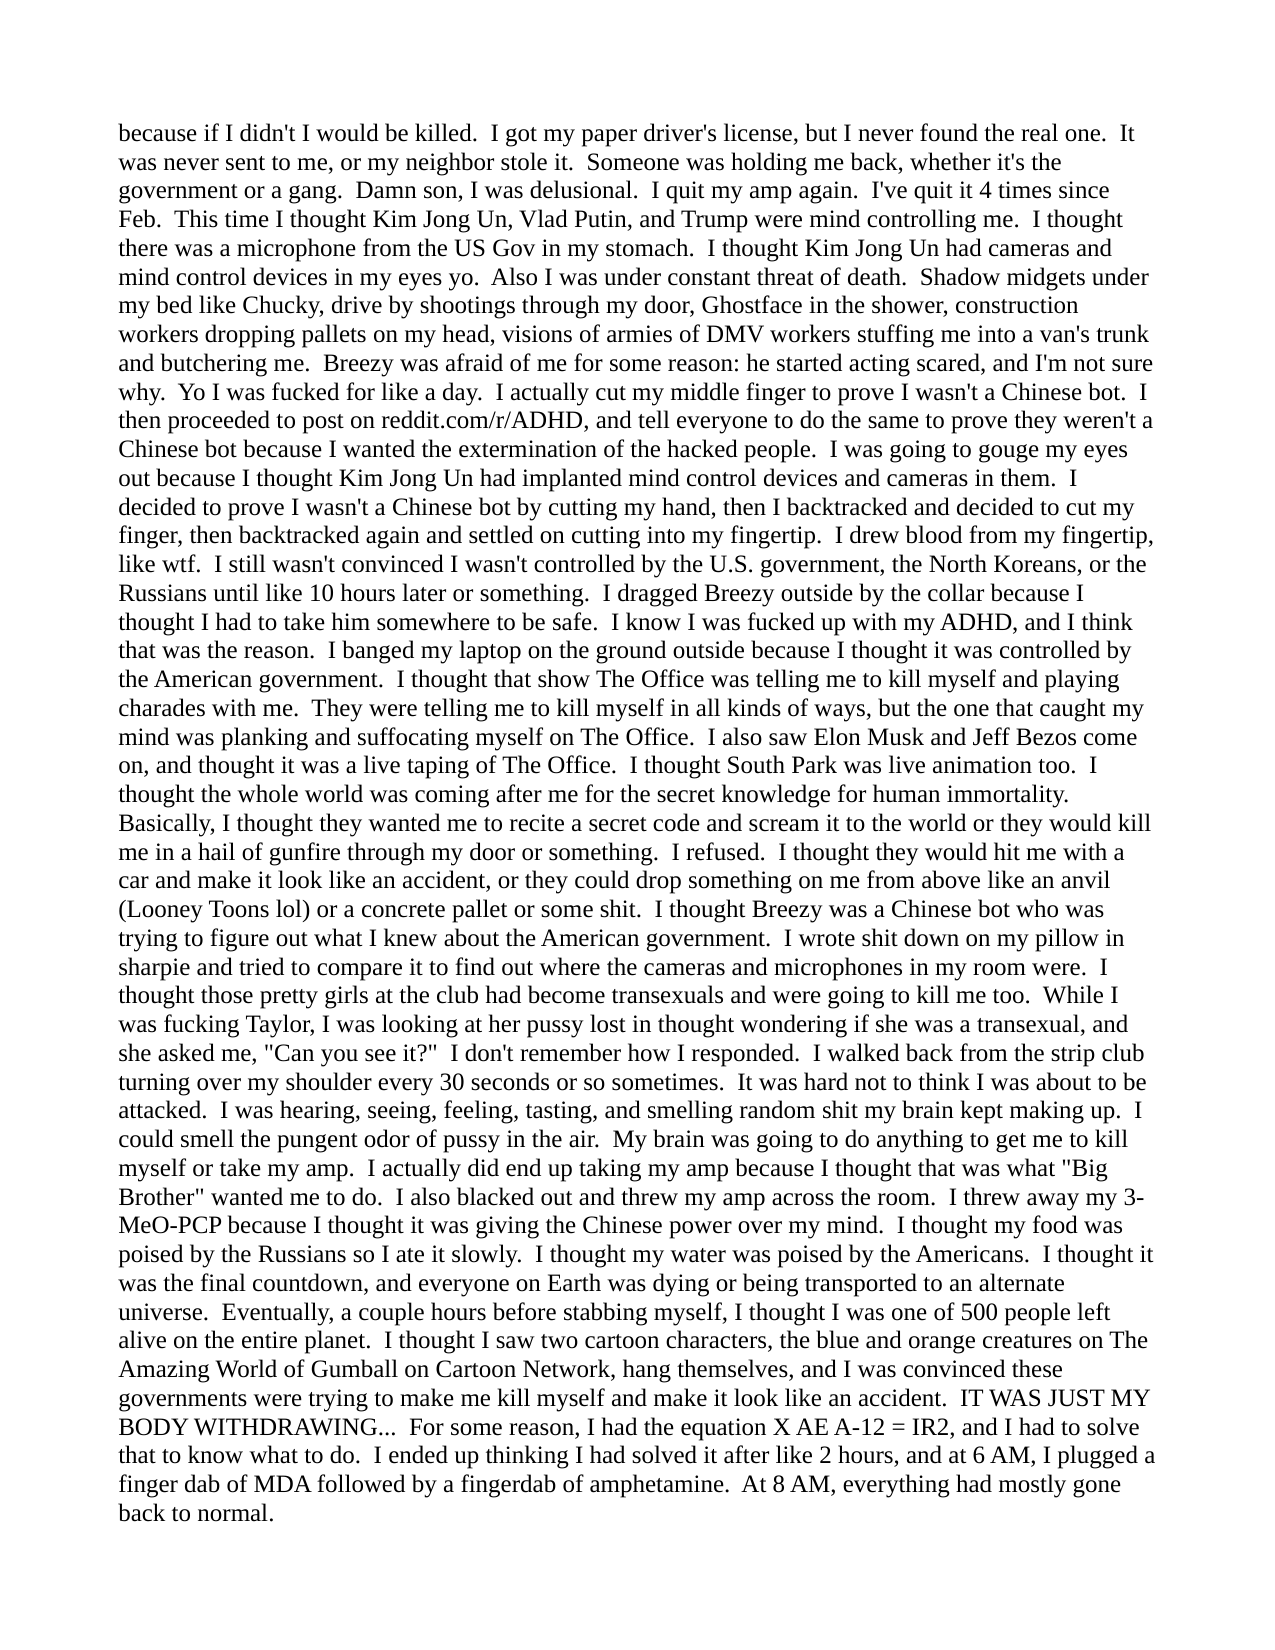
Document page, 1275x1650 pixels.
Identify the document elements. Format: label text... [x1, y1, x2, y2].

text because if I didn't I would be killed. I got my paper driver's license, but I never found the real one. It was never sent to me, or my neighbor stole it. Someone was holding me back, whether it's the government or a gang. Damn son, I was delusional. I quit my amp again. I've quit it 4 times since Feb. This time I thought Kim Jong Un, Vlad Putin, and Trump were mind controlling me. I thought there was a microphone from the US Gov in my stomach. I thought Kim Jong Un had cameras and mind control devices in my eyes yo. Also I was under constant threat of death. Shadow midgets under my bed like Chucky, drive by shootings through my door, Ghostface in the shower, construction workers dropping pallets on my head, visions of armies of DMV workers stuffing me into a van's trunk and butchering me. Breezy was afraid of me for some reason: he started acting scared, and I'm not sure why. Yo I was fucked for like a day. I actually cut my middle finger to prove I wasn't a Chinese bot. I then proceeded to post on reddit.com/r/ADHD, and tell everyone to do the same to prove they weren't a Chinese bot because I wanted the extermination of the hacked people. I was going to gouge my eyes out because I thought Kim Jong Un had implanted mind control devices and cameras in them. I decided to prove I wasn't a Chinese bot by cutting my hand, then I backtracked and decided to cut my finger, then backtracked again and settled on cutting into my fingertip. I drew blood from my fingertip, like wtf. I still wasn't convinced I wasn't controlled by the U.S. government, the North Koreans, or the Russians until like 10 hours later or something. I dragged Breezy outside by the collar because I thought I had to take him somewhere to be safe. I know I was fucked up with my ADHD, and I think that was the reason. I banged my laptop on the ground outside because I thought it was controlled by the American government. I thought that show The Office was telling me to kill myself and playing charades with me. They were telling me to kill myself in all kinds of ways, but the one that caught my mind was planking and suffocating myself on The Office. I also saw Elon Musk and Jeff Bezos come on, and thought it was a live taping of The Office. I thought South Park was live animation too. I thought the whole world was coming after me for the secret knowledge for human immortality. Basically, I thought they wanted me to recite a secret code and scream it to the world or they would kill me in a hail of gunfire through my door or something. I refused. I thought they would hit me with a car and make it look like an accident, or they could drop something on me from above like an anvil (Looney Toons lol) or a concrete pallet or some shit. I thought Breezy was a Chinese bot who was trying to figure out what I knew about the American government. I wrote shit down on my pillow in sharpie and tried to compare it to find out where the cameras and microphones in my room were. I thought those pretty girls at the club had become transexuals and were going to kill me too. While I was fucking Taylor, I was looking at her pussy lost in thought wondering if she was a transexual, and she asked me, "Can you see it?" I don't remember how I responded. I walked back from the strip club turning over my shoulder every 30 seconds or so sometimes. It was hard not to think I was about to be attacked. I was hearing, seeing, feeling, tasting, and smelling random shit my brain kept making up. I could smell the pungent odor of pussy in the air. My brain was going to do anything to get me to kill myself or take my amp. I actually did end up taking my amp because I thought that was what "Big Brother" wanted me to do. I also blacked out and threw my amp across the room. I threw away my 3-MeO-PCP because I thought it was giving the Chinese power over my mind. I thought my food was poised by the Russians so I ate it slowly. I thought my water was poised by the Americans. I thought it was the final countdown, and everyone on Earth was dying or being transported to an alternate universe. Eventually, a couple hours before stabbing myself, I thought I was one of 500 people left alive on the entire planet. I thought I saw two cartoon characters, the blue and orange creatures on The Amazing World of Gumball on Cartoon Network, hang themselves, and I was convinced these governments were trying to make me kill myself and make it look like an accident. IT WAS JUST MY BODY WITHDRAWING... For some reason, I had the equation X AE A-12 = IR2, and I had to solve that to know what to do. I ended up thinking I had solved it after like 2 hours, and at 6 AM, I plugged a finger dab of MDA followed by a fingerdab of amphetamine. At 8 AM, everything had mostly gone back to normal. [118, 118, 1157, 1527]
